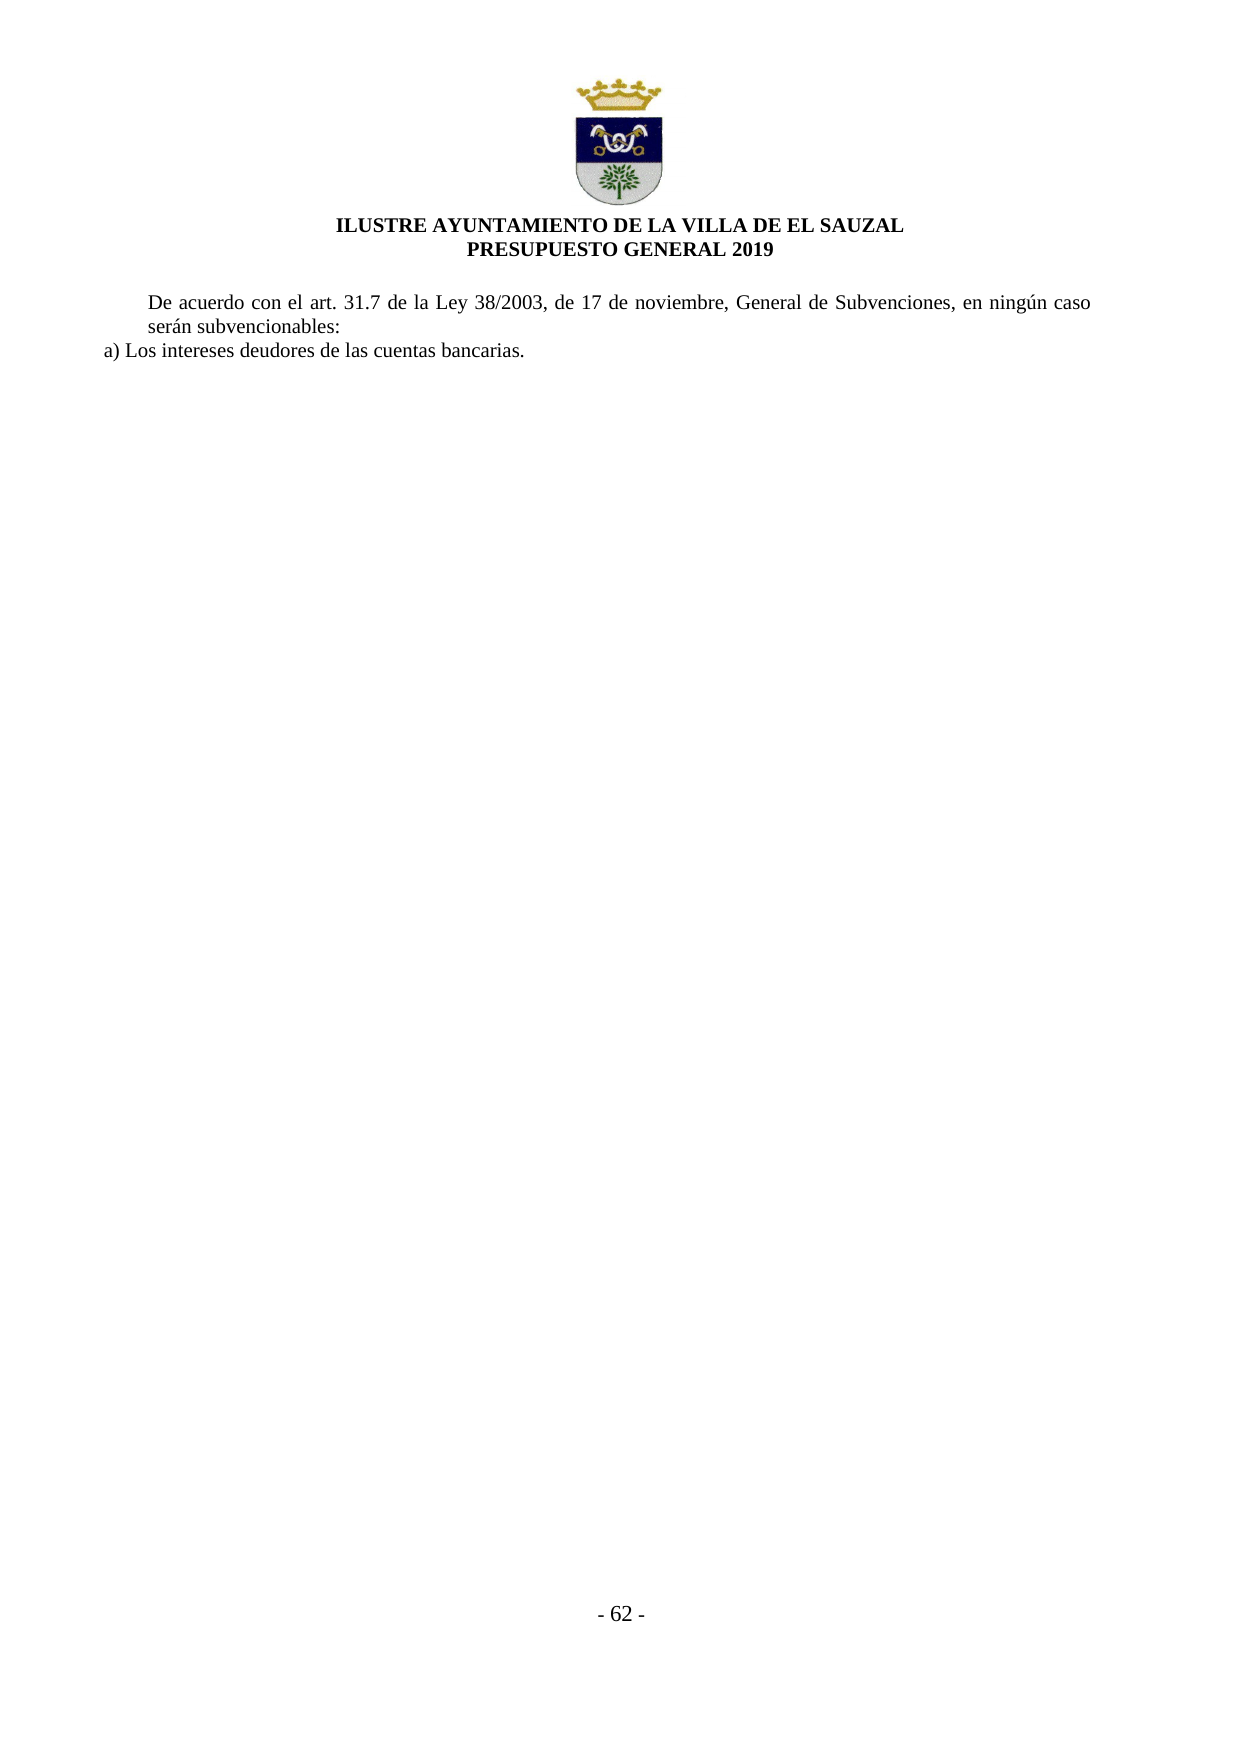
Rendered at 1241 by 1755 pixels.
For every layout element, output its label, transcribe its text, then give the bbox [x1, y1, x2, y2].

text De acuerdo con el art. 31.7 de la Ley 38/2003, de 17 de noviembre, General de Subvenciones, en ningún caso serán subvencionables: [148, 290, 1093, 338]
list Los intereses deudores de las cuentas bancarias. [103, 338, 1141, 362]
